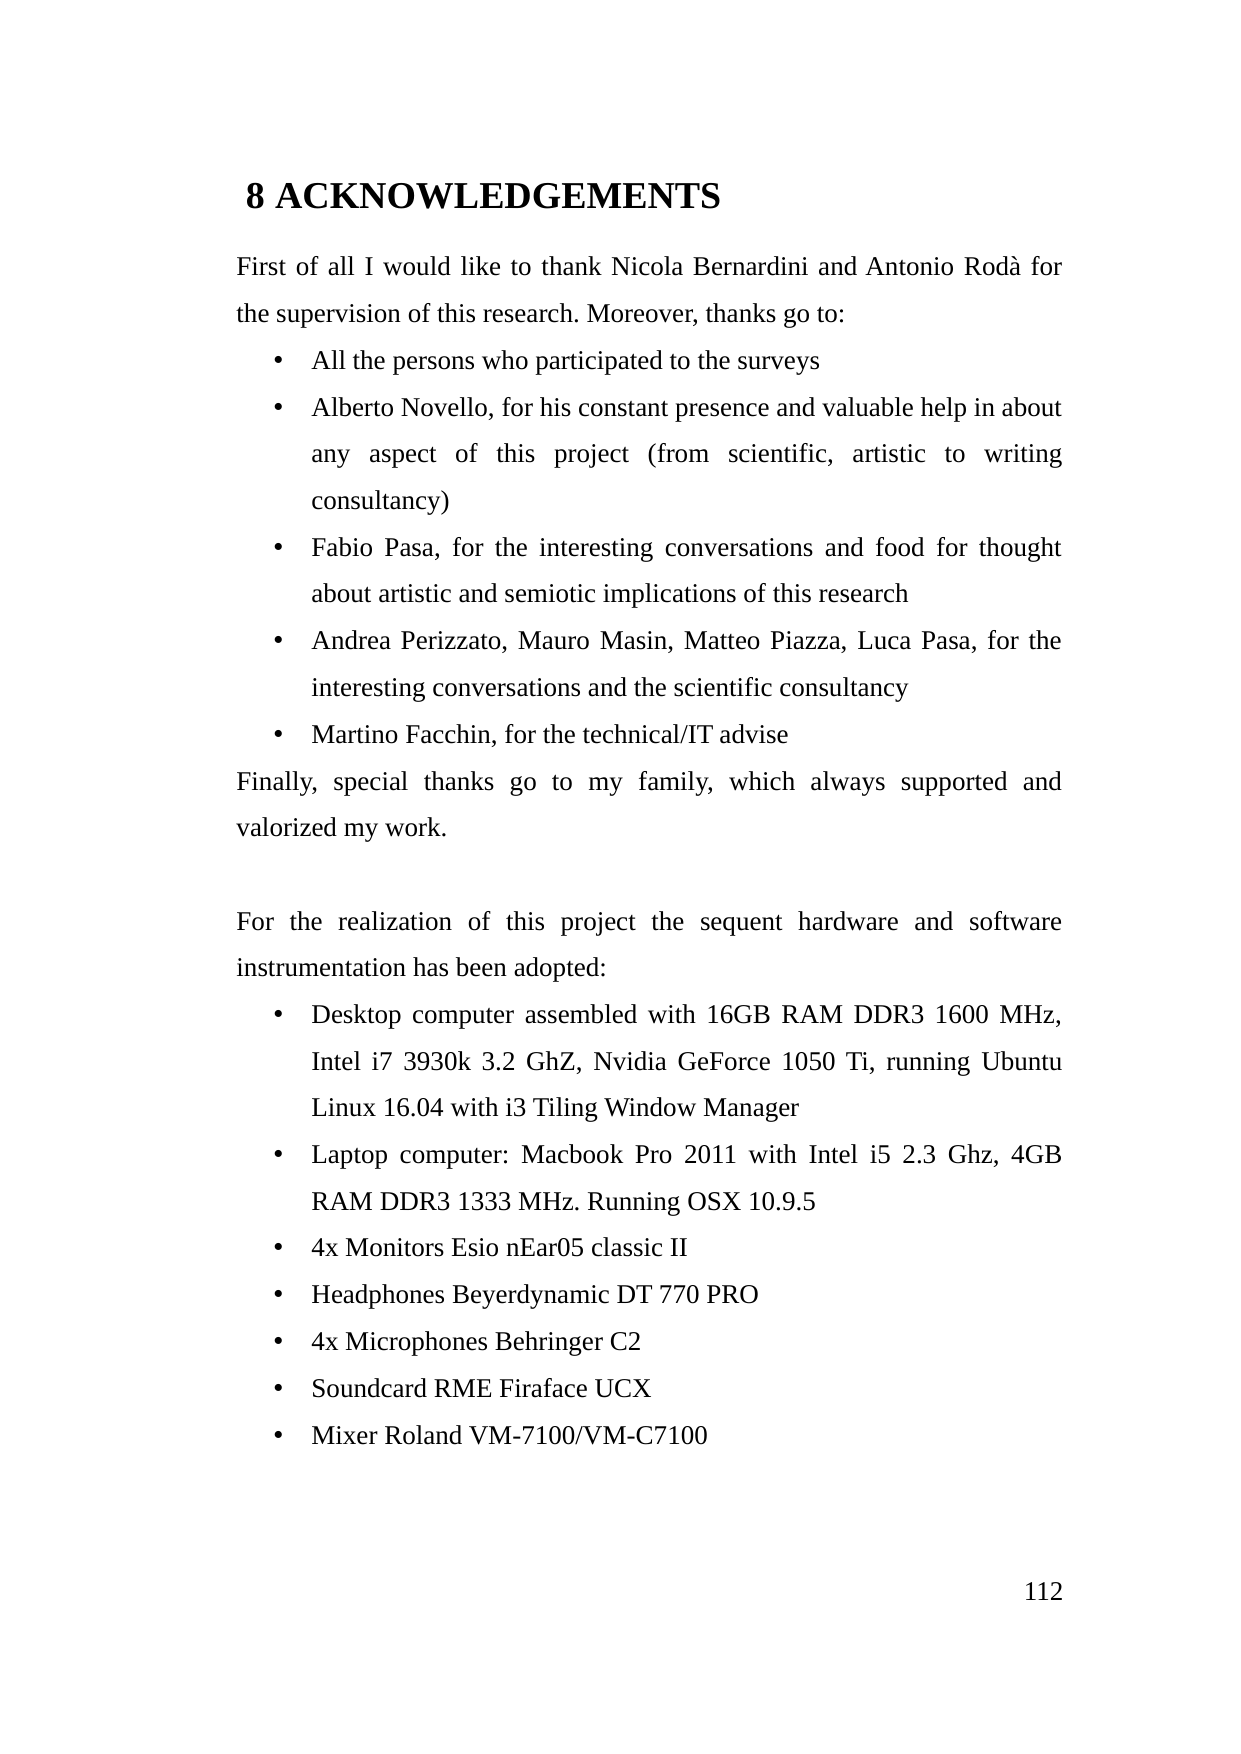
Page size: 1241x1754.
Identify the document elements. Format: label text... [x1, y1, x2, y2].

list Martino Facchin, for the technical/IT advise [274, 718, 1063, 749]
list 4x Microphones Behringer C2 [274, 1325, 1063, 1356]
list Soundcard RME Firaface UCX [274, 1372, 1063, 1403]
list Mixer Roland VM-7100/VM-C7100 [274, 1419, 1063, 1450]
list All the persons who participated to the surveys [274, 344, 1063, 375]
text Finally, special thanks go to my family, which always supported and valorized my work. [236, 764, 1063, 842]
list Fabio Pasa, for the interesting conversations and food for thought about artistic and semiotic implications of this research [274, 531, 1063, 609]
list Alberto Novello, for his constant presence and valuable help in about any aspect of this project (from scientific, artistic to writing consultancy) [274, 391, 1063, 515]
list Laptop computer: Macbook Pro 2011 with Intel i5 2.3 Ghz, 4GB RAM DDR3 1333 MHz. Running OSX 10.9.5 [274, 1138, 1063, 1216]
list Andrea Perizzato, Mauro Masin, Matteo Piazza, Luca Pasa, for the interesting conversations and the scientific consultancy [274, 624, 1063, 702]
subtitle ACKNOWLEDGEMENTS [236, 173, 1063, 216]
list Desktop computer assembled with 16GB RAM DDR3 1600 MHz, Intel i7 3930k 3.2 GhZ, Nvidia GeForce 1050 Ti, running Ubuntu Linux 16.04 with i3 Tiling Window Manager [274, 998, 1063, 1122]
list For the realization of this project the sequent hardware and software instrumentation has been adopted: [236, 904, 1063, 982]
text First of all I would like to thank Nicola Bernardini and Antonio Rodà for the supervision of this research. Moreover, thanks go to: [236, 251, 1063, 328]
list 4x Monitors Esio nEar05 classic II [274, 1231, 1063, 1263]
list Headphones Beyerdynamic DT 770 PRO [274, 1278, 1063, 1309]
